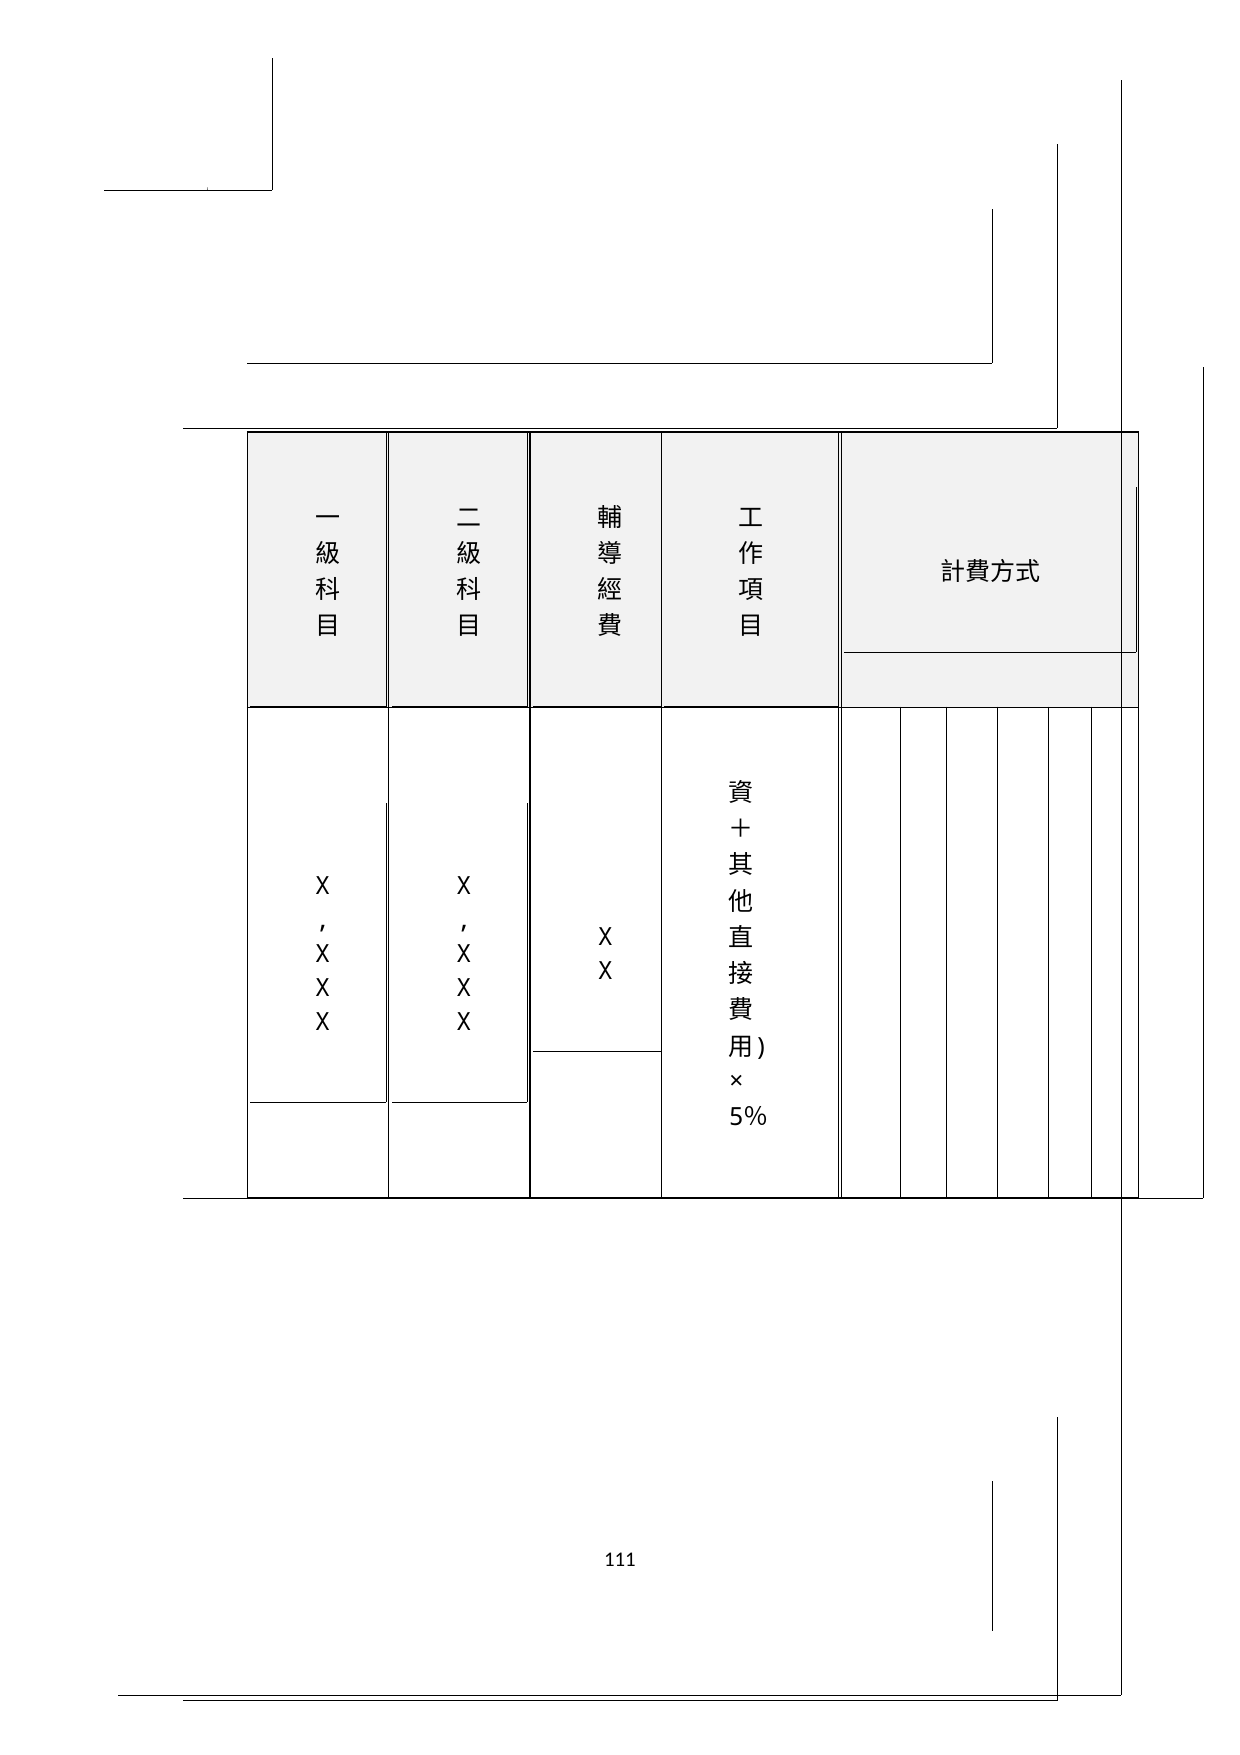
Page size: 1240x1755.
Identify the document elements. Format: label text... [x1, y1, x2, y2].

table_cell X,XXX [248, 708, 388, 1197]
table_header 輔導經費 [531, 433, 661, 707]
table_header 二級科目 [389, 433, 527, 707]
table_header [1122, 433, 1138, 707]
table_cell [842, 708, 900, 1197]
table_cell [1049, 708, 1091, 1197]
table_cell [901, 708, 946, 1197]
table_cell XX [531, 708, 661, 1197]
table_cell [998, 708, 1048, 1197]
table_header 工作項目 [662, 433, 838, 707]
table_cell [947, 708, 997, 1197]
table_cell [1092, 708, 1121, 1197]
table_header 一級科目 [248, 433, 386, 707]
table_cell X,XXX [389, 708, 529, 1197]
table_header 計費方式 [842, 433, 1121, 707]
table_cell [1122, 708, 1138, 1197]
table_cell 資＋其他直接費用) × 5％ [662, 708, 838, 1197]
